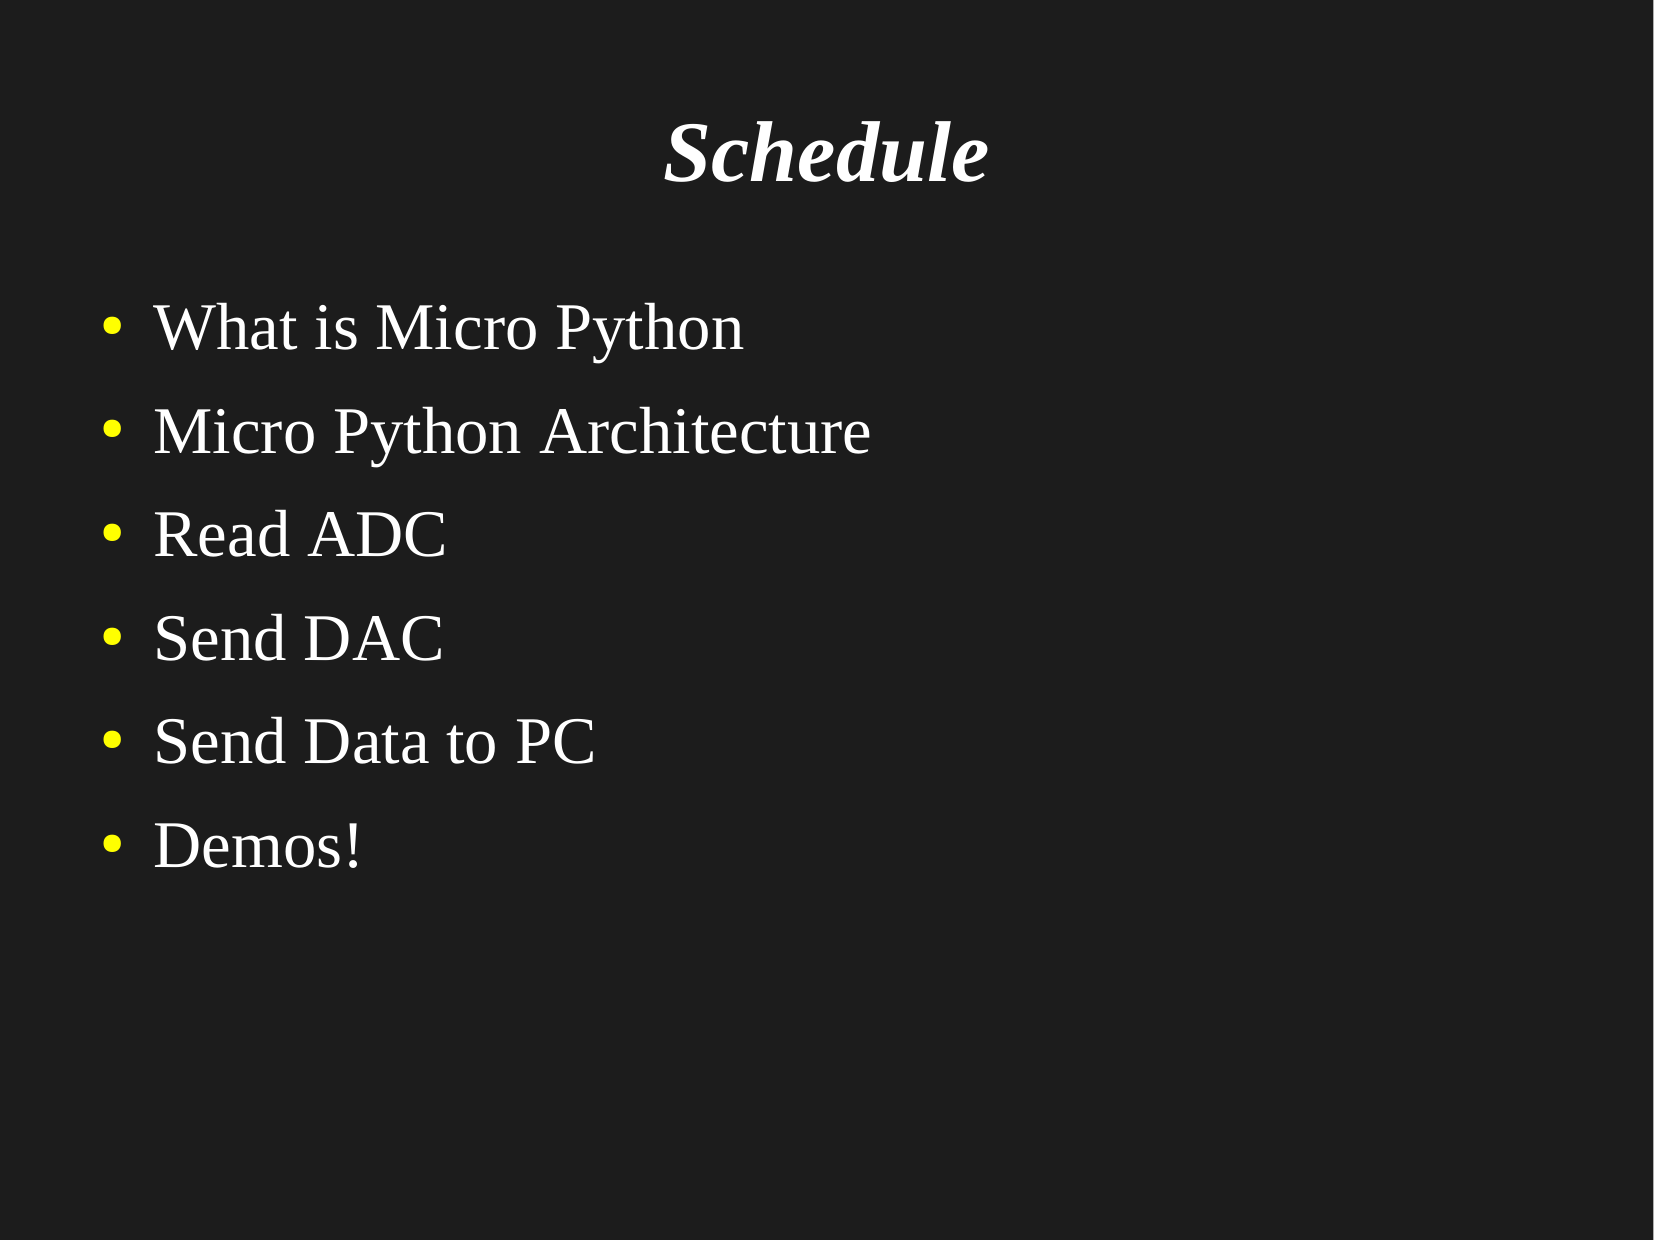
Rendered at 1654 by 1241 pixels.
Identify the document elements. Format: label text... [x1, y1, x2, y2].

list What is Micro Python Micro Python Architecture Read ADC Send DAC Send Data to PC Demos! [82, 290, 1571, 1109]
title Schedule [82, 49, 1571, 257]
